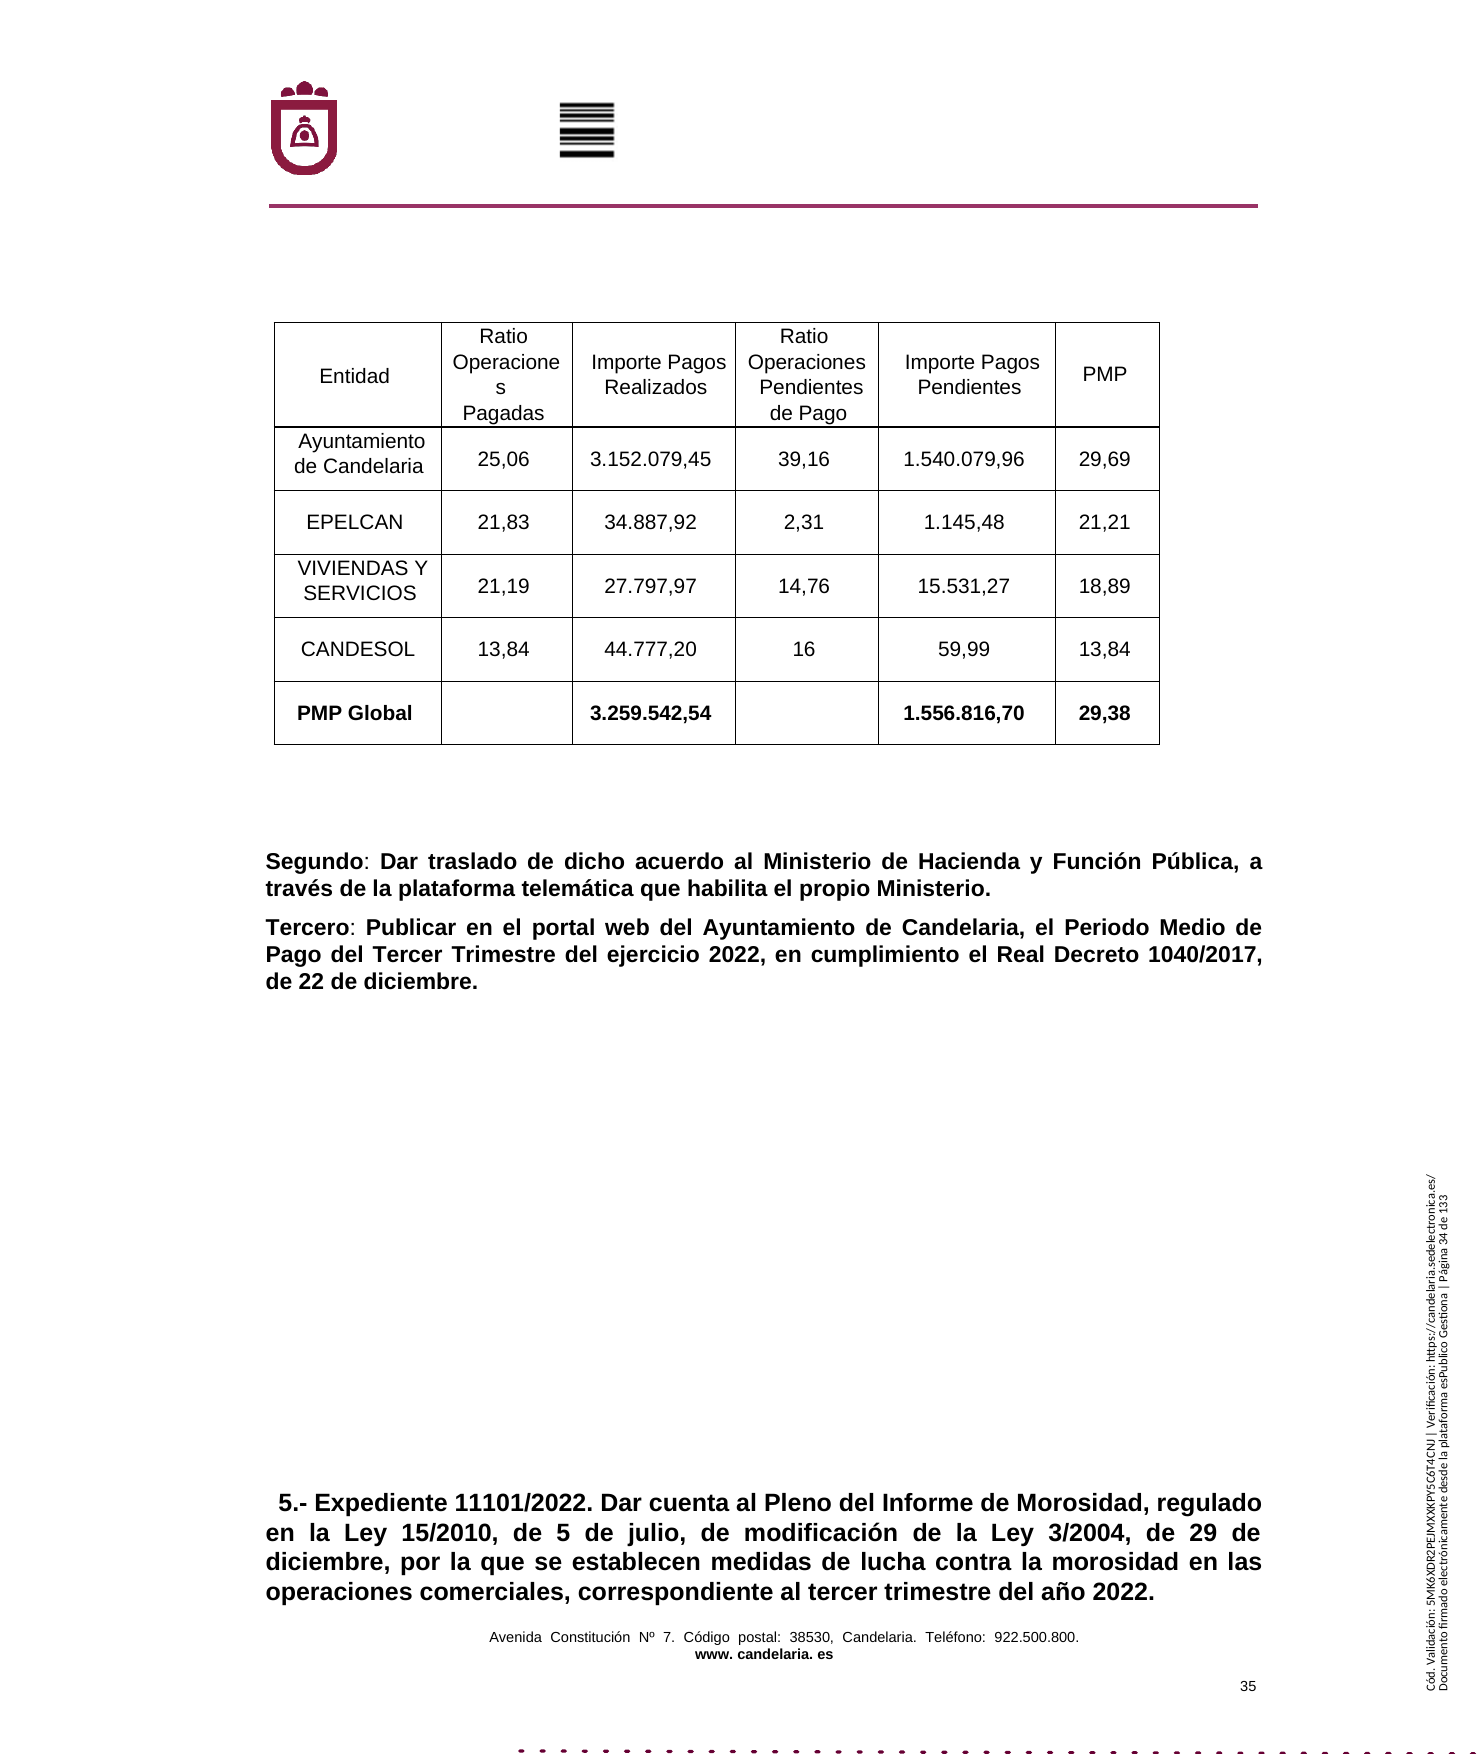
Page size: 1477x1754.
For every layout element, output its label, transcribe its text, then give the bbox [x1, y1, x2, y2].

table_cell 25,06 [442, 428, 572, 490]
table_cell 1.556.816,70 [879, 682, 1055, 744]
table_header Entidad [275, 323, 441, 426]
text 5.- Expediente 11101/2022. Dar cuenta al Pleno del Informe de Morosidad, regulado en la Ley 15/2010, de 5 de julio, de modificación de la Ley 3/2004, de 29 de diciembre, por la que se establecen medidas de lucha contra la morosidad en las operaciones comerciales, correspondiente al tercer trimestre del año 2022. [265, 1488, 1263, 1606]
table_header Ratio Operaciones Pendientes de Pago [736, 323, 878, 426]
table_cell 15.531,27 [879, 555, 1055, 617]
table_cell 27.797,97 [573, 555, 735, 617]
table_cell 21,21 [1056, 491, 1159, 553]
table_cell 13,84 [1056, 618, 1159, 681]
table_cell VIVIENDAS Y SERVICIOS [275, 555, 441, 617]
table_cell 29,38 [1056, 682, 1159, 744]
table_cell 21,83 [442, 491, 572, 553]
table_cell 39,16 [736, 428, 878, 490]
table_cell 34.887,92 [573, 491, 735, 553]
table_cell 13,84 [442, 618, 572, 681]
table_cell 1.540.079,96 [879, 428, 1055, 490]
table_cell [736, 682, 878, 744]
table_cell 14,76 [736, 555, 878, 617]
table_cell EPELCAN [275, 491, 441, 553]
text Tercero: Publicar en el portal web del Ayuntamiento de Candelaria, el Periodo Medio de Pago del Tercer Trimestre del ejercicio 2022, en cumplimiento el Real Decreto 1040/2017, de 22 de diciembre. [265, 914, 1263, 994]
table_header Ratio Operacione s Pagadas [442, 323, 572, 426]
table_header Importe Pagos Pendientes [879, 323, 1055, 426]
table_cell 18,89 [1056, 555, 1159, 617]
table_cell 16 [736, 618, 878, 681]
table_cell 59,99 [879, 618, 1055, 681]
table_cell 29,69 [1056, 428, 1159, 490]
table_cell PMP Global [275, 682, 441, 744]
table_header PMP [1056, 323, 1159, 426]
table_cell 3.152.079,45 [573, 428, 735, 490]
table_cell 21,19 [442, 555, 572, 617]
table_cell 44.777,20 [573, 618, 735, 681]
table_cell CANDESOL [275, 618, 441, 681]
text Segundo: Dar traslado de dicho acuerdo al Ministerio de Hacienda y Función Pública, a través de la plataforma telemática que habilita el propio Ministerio. [265, 848, 1263, 902]
table_cell 1.145,48 [879, 491, 1055, 553]
table_cell 3.259.542,54 [573, 682, 735, 744]
table_cell Ayuntamiento de Candelaria [275, 428, 441, 490]
table_cell [442, 682, 572, 744]
table_header Importe Pagos Realizados [573, 323, 735, 426]
table_cell 2,31 [736, 491, 878, 553]
